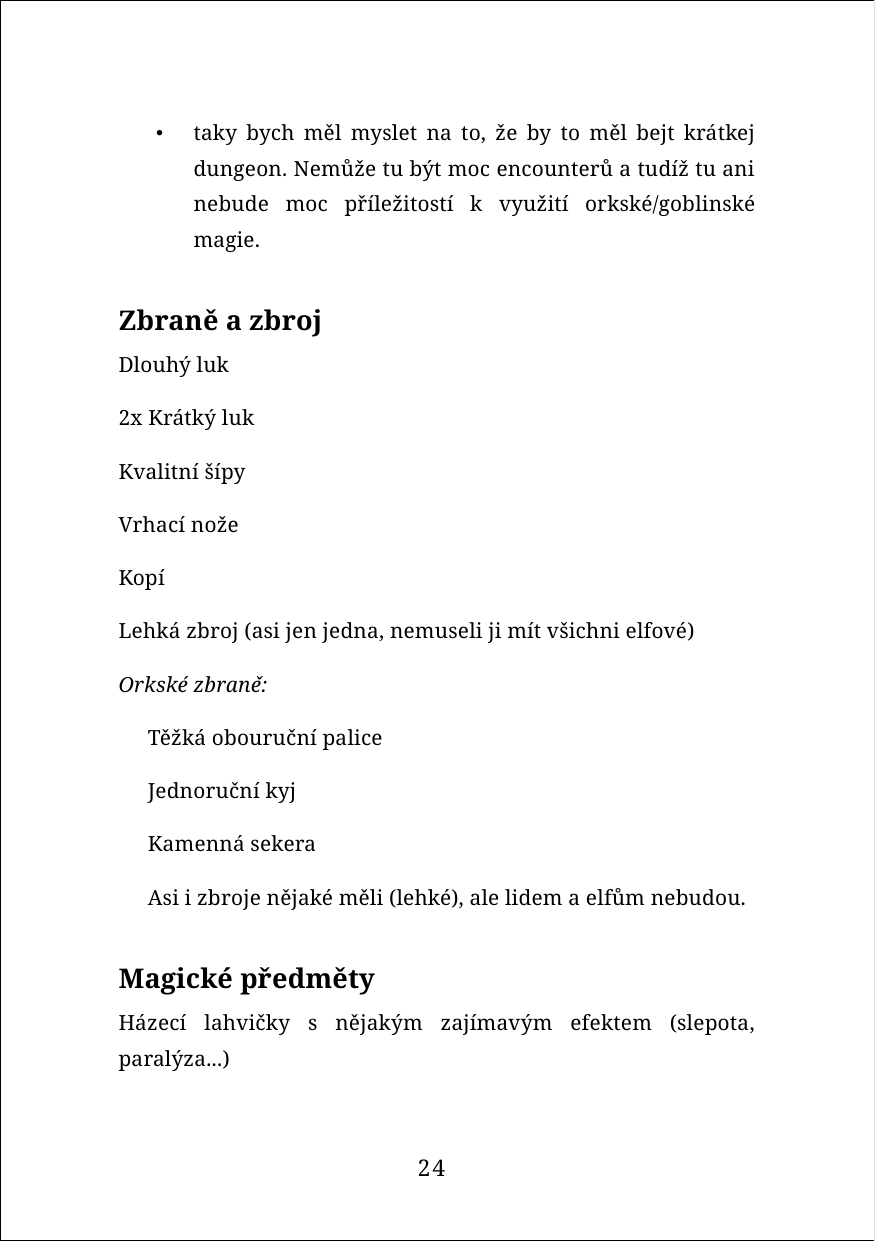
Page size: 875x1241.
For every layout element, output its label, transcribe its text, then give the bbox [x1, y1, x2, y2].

text Vrhací nože [118, 510, 756, 538]
text Asi i zbroje nějaké měli (lehké), ale lidem a elfům nebudou. [118, 883, 756, 911]
text Orkské zbraně: [118, 670, 756, 698]
text Kopí [118, 563, 756, 592]
text Lehká zbroj (asi jen jedna, nemuseli ji mít všichni elfové) [118, 616, 756, 645]
text Dlouhý luk [118, 350, 756, 379]
text Kvalitní šípy [118, 457, 756, 485]
text Jednoruční kyj [118, 776, 756, 804]
text Házecí lahvičky s nějakým zajímavým efektem (slepota, paralýza...) [118, 1008, 756, 1072]
text Těžká obouruční palice [118, 723, 756, 751]
list taky bych měl myslet na to, že by to měl bejt krátkej dungeon. Nemůže tu být moc encounterů a tudíž tu ani nebude moc příležitostí k využití orkské/goblinské magie. [156, 118, 756, 253]
text Kamenná sekera [118, 829, 756, 858]
subtitle Magické předměty [118, 959, 756, 996]
subtitle Zbraně a zbroj [118, 302, 756, 338]
text 2x Krátký luk [118, 403, 756, 432]
